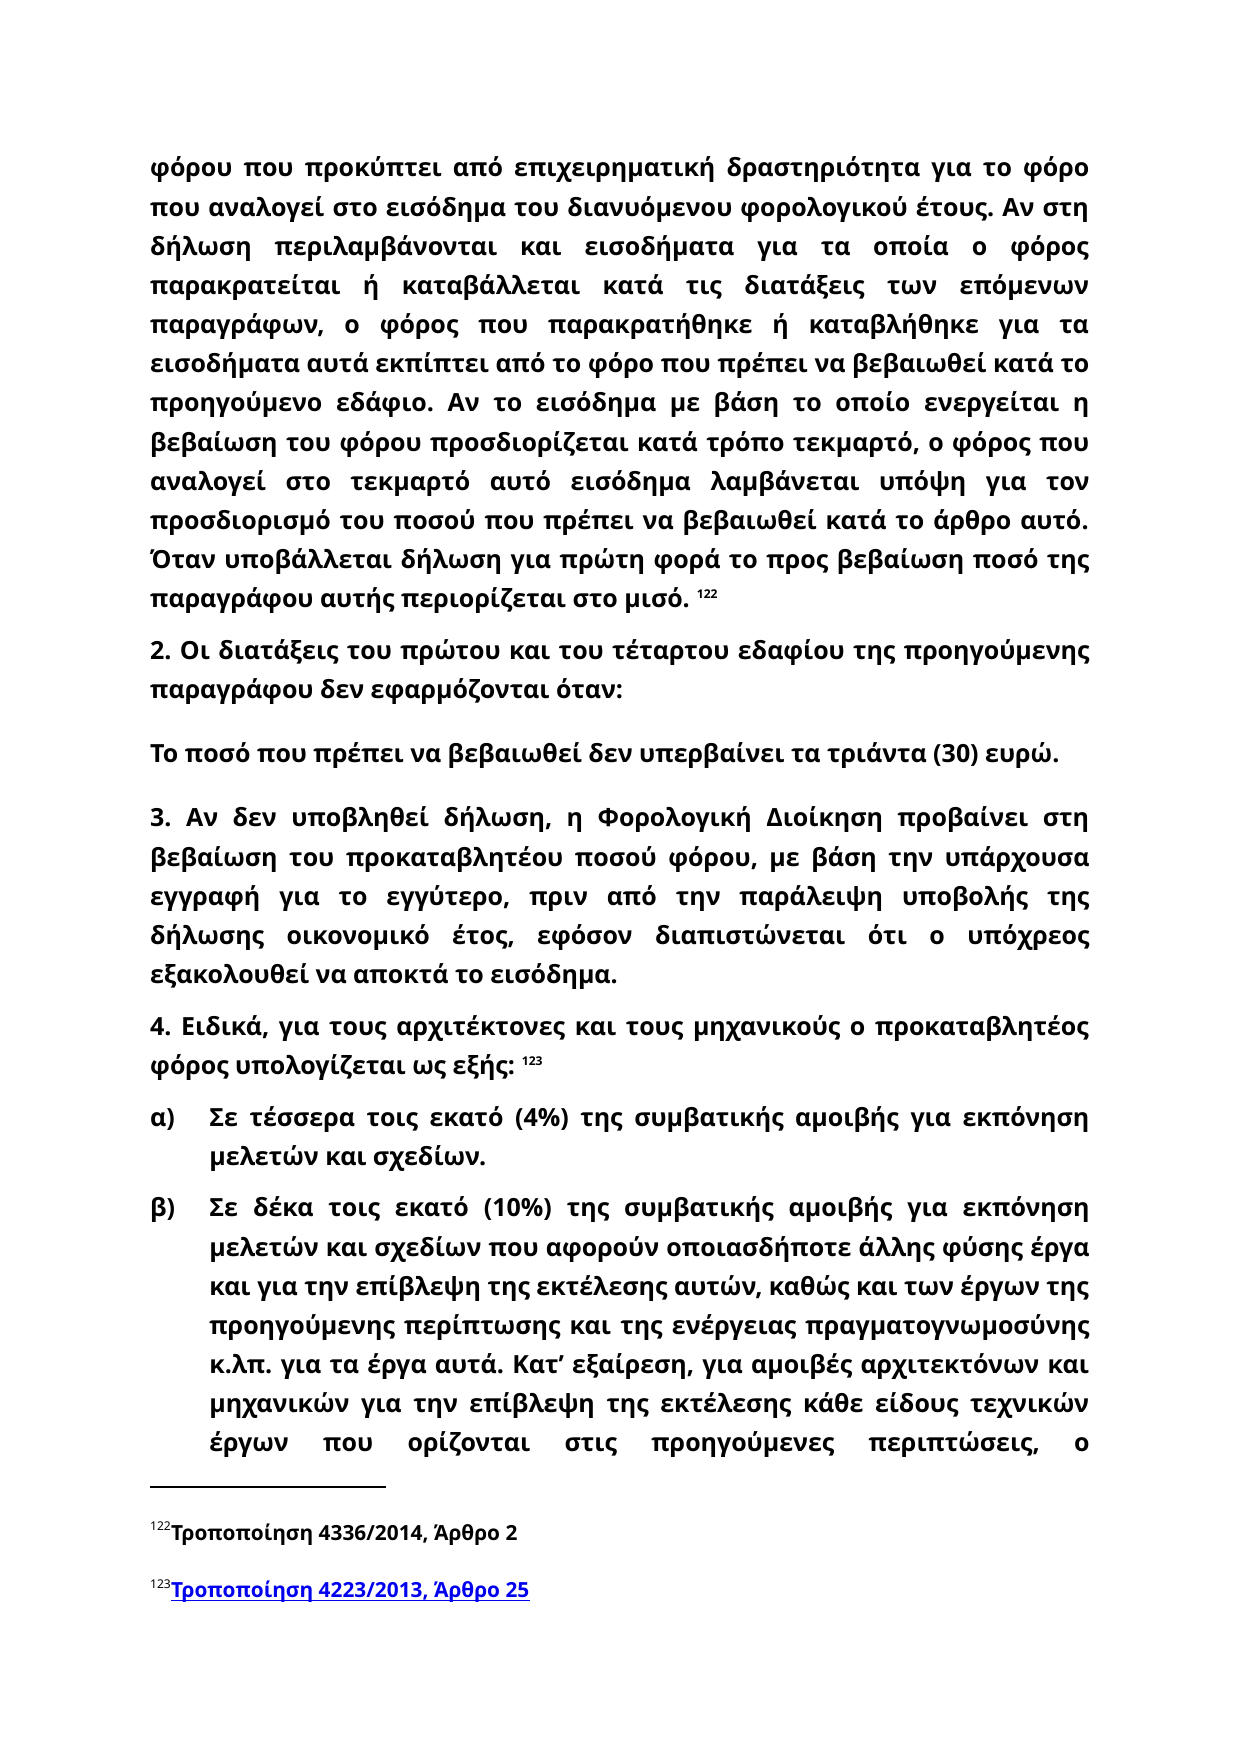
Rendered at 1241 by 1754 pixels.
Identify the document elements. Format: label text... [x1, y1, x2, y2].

text Τροποποίηση 4336/2014, Άρθρο 2 [150, 1518, 1090, 1546]
list α) Σε τέσσερα τοις εκατό (4%) της συμβατικής αμοιβής για εκπόνηση μελετών και σχεδίων. [150, 1099, 1090, 1172]
text Τροποποίηση 4223/2013, Άρθρο 25 [150, 1576, 1090, 1604]
text 3. Αν δεν υποβληθεί δήλωση, η Φορολογική Διοίκηση προβαίνει στη βεβαίωση του προκαταβλητέου ποσού φόρου, με βάση την υπάρχουσα εγγραφή για το εγγύτερο, πριν από την παράλειψη υποβολής της δήλωσης οικονομικό έτος, εφόσον διαπιστώνεται ότι ο υπόχρεος εξακολουθεί να αποκτά το εισόδημα. [150, 800, 1090, 991]
list β) Σε δέκα τοις εκατό (10%) της συμβατικής αμοιβής για εκπόνηση μελετών και σχεδίων που αφορούν οποιασδήποτε άλλης φύσης έργα και για την επίβλεψη της εκτέλεσης αυτών, καθώς και των έργων της προηγούμενης περίπτωσης και της ενέργειας πραγματογνωμοσύνης κ.λπ. για τα έργα αυτά. Κατ’ εξαίρεση, για αμοιβές αρχιτεκτόνων και μηχανικών για την επίβλεψη της εκτέλεσης κάθε είδους τεχνικών έργων που ορίζονται στις προηγούμενες περιπτώσεις, ο [150, 1190, 1090, 1459]
text 2. Οι διατάξεις του πρώτου και του τέταρτου εδαφίου της προηγούμενης παραγράφου δεν εφαρμόζονται όταν: [150, 632, 1090, 706]
text φόρου που προκύπτει από επιχειρηματική δραστηριότητα για το φόρο που αναλογεί στο εισόδημα του διανυόμενου φορολογικού έτους. Αν στη δήλωση περιλαμβάνονται και εισοδήματα για τα οποία ο φόρος παρακρατείται ή καταβάλλεται κατά τις διατάξεις των επόμενων παραγράφων, ο φόρος που παρακρατήθηκε ή καταβλήθηκε για τα εισοδήματα αυτά εκπίπτει από το φόρο που πρέπει να βεβαιωθεί κατά το προηγούμενο εδάφιο. Αν το εισόδημα με βάση το οποίο ενεργείται η βεβαίωση του φόρου προσδιορίζεται κατά τρόπο τεκμαρτό, ο φόρος που αναλογεί στο τεκμαρτό αυτό εισόδημα λαμβάνεται υπόψη για τον προσδιορισμό του ποσού που πρέπει να βεβαιωθεί κατά το άρθρο αυτό. Όταν υποβάλλεται δήλωση για πρώτη φορά το προς βεβαίωση ποσό της παραγράφου αυτής περιορίζεται στο μισό. [150, 150, 1090, 615]
text 4. Ειδικά, για τους αρχιτέκτονες και τους μηχανικούς ο προκαταβλητέος φόρος υπολογίζεται ως εξής: [150, 1008, 1090, 1082]
text Το ποσό που πρέπει να βεβαιωθεί δεν υπερβαίνει τα τριάντα (30) ευρώ. [150, 736, 1090, 770]
